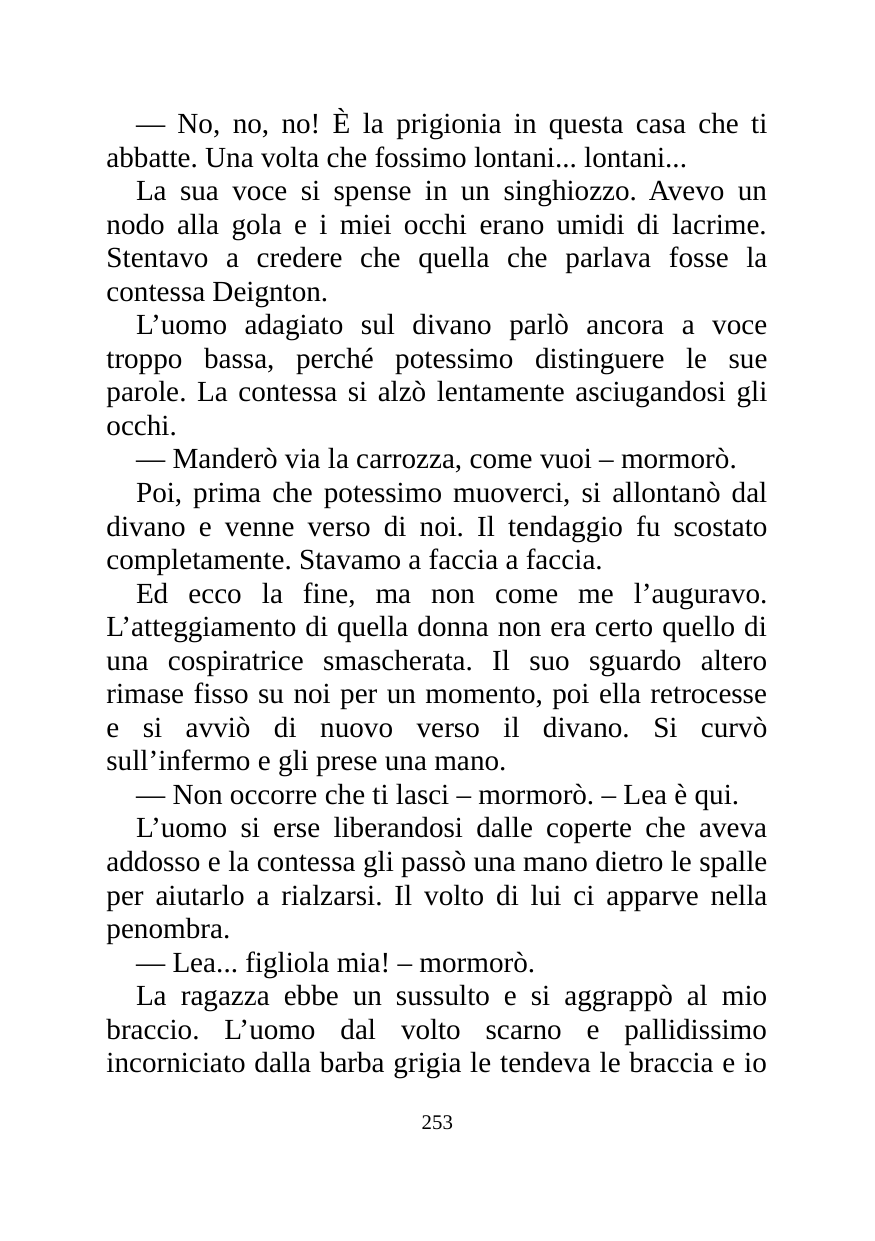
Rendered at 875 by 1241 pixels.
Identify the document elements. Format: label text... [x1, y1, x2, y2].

text La sua voce si spense in un singhiozzo. Avevo un nodo alla gola e i miei occhi erano umidi di lacrime. Stentavo a credere che quella che parlava fosse la contessa Deignton. [106, 173, 768, 307]
text La ragazza ebbe un sussulto e si aggrappò al mio braccio. L’uomo dal volto scarno e pallidissimo incorniciato dalla barba grigia le tendeva le braccia e io [106, 978, 768, 1079]
text L’uomo si erse liberandosi dalle coperte che aveva addosso e la contessa gli passò una mano dietro le spalle per aiutarlo a rialzarsi. Il volto di lui ci apparve nella penombra. [106, 811, 768, 945]
text L’uomo adagiato sul divano parlò ancora a voce troppo bassa, perché potessimo distinguere le sue parole. La contessa si alzò lentamente asciugandosi gli occhi. [106, 307, 768, 442]
text — Lea... figliola mia! – mormorò. [106, 945, 768, 978]
text — Non occorre che ti lasci – mormorò. – Lea è qui. [106, 777, 768, 811]
text — No, no, no! È la prigionia in questa casa che ti abbatte. Una volta che fossimo lontani... lontani... [106, 106, 768, 173]
text Poi, prima che potessimo muoverci, si allontanò dal divano e venne verso di noi. Il tendaggio fu scostato completamente. Stavamo a faccia a faccia. [106, 475, 768, 576]
text Ed ecco la fine, ma non come me l’auguravo. L’atteggiamento di quella donna non era certo quello di una cospiratrice smascherata. Il suo sguardo altero rimase fisso su noi per un momento, poi ella retrocesse e si avviò di nuovo verso il divano. Si curvò sull’infermo e gli prese una mano. [106, 576, 768, 777]
text — Manderò via la carrozza, come vuoi – mormorò. [106, 442, 768, 475]
